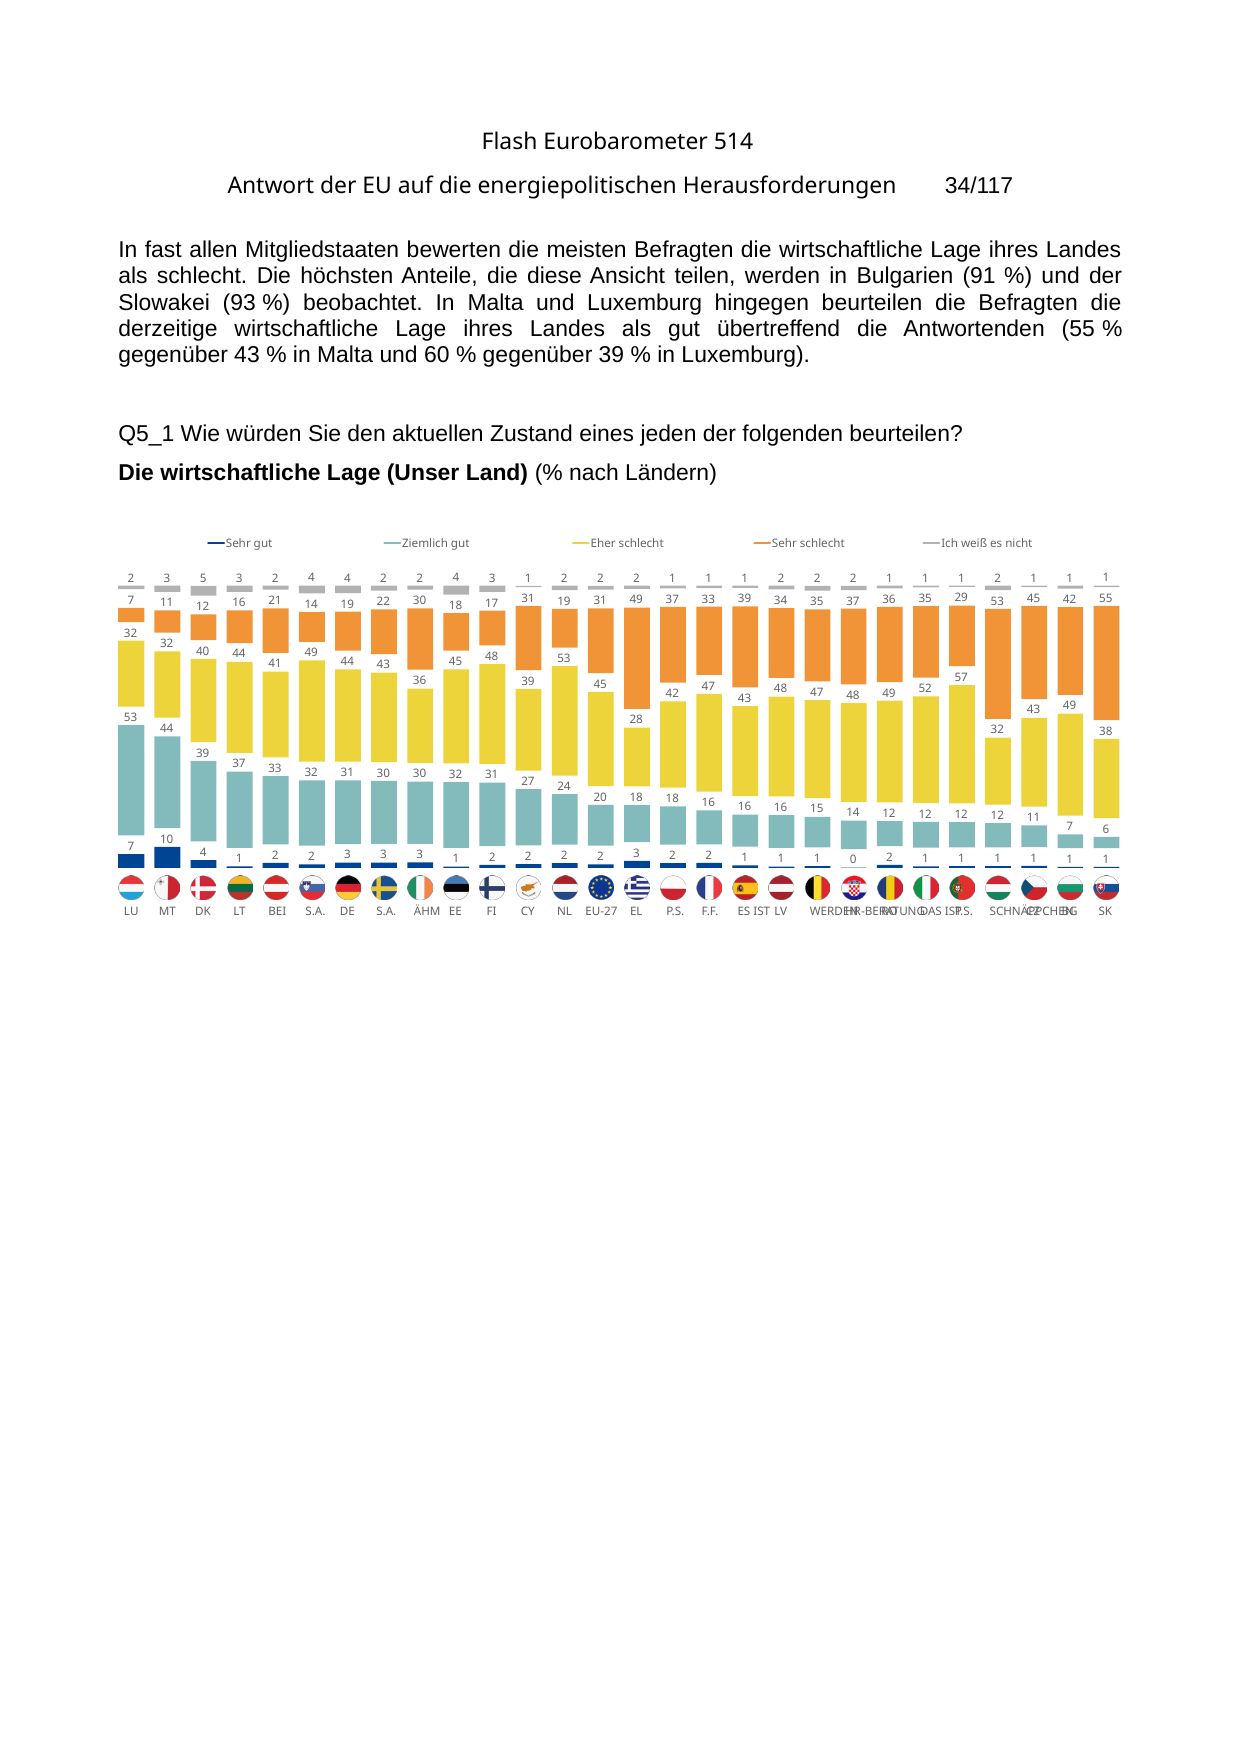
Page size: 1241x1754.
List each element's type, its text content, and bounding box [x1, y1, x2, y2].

picture [479, 875, 505, 900]
picture [696, 875, 722, 900]
picture [877, 875, 903, 900]
picture [299, 875, 325, 900]
picture [552, 875, 578, 900]
picture [913, 875, 939, 900]
text Q5_1 Wie würden Sie den aktuellen Zustand eines jeden der folgenden beurteilen? [118, 420, 1122, 446]
picture [805, 875, 830, 900]
picture [1093, 875, 1119, 900]
picture [768, 875, 794, 900]
picture [1021, 875, 1047, 900]
picture [624, 875, 650, 900]
picture [949, 875, 975, 900]
picture [443, 875, 469, 900]
picture [588, 875, 614, 900]
picture [660, 875, 686, 900]
picture [985, 875, 1011, 900]
picture [516, 875, 541, 900]
picture [407, 875, 433, 900]
picture [732, 875, 758, 900]
picture [154, 875, 180, 900]
picture [263, 875, 289, 900]
picture [371, 875, 397, 900]
picture [841, 875, 867, 900]
text Die wirtschaftliche Lage (Unser Land) (% nach Ländern) [118, 459, 1122, 486]
picture [190, 875, 216, 900]
picture [118, 875, 144, 900]
text In fast allen Mitgliedstaaten bewerten die meisten Befragten die wirtschaftliche Lage ihres Landes als schlecht. Die höchsten Anteile, die diese Ansicht teilen, werden in Bulgarien (91 %) und der Slowakei (93 %) beobachtet. In Malta und Luxemburg hingegen beurteilen die Befragten die derzeitige wirtschaftliche Lage ihres Landes als gut übertreffend die Antwortenden (55 % gegenüber 43 % in Malta und 60 % gegenüber 39 % in Luxemburg). [118, 236, 1122, 368]
picture [227, 875, 253, 900]
picture [335, 875, 361, 900]
picture [1057, 875, 1083, 900]
